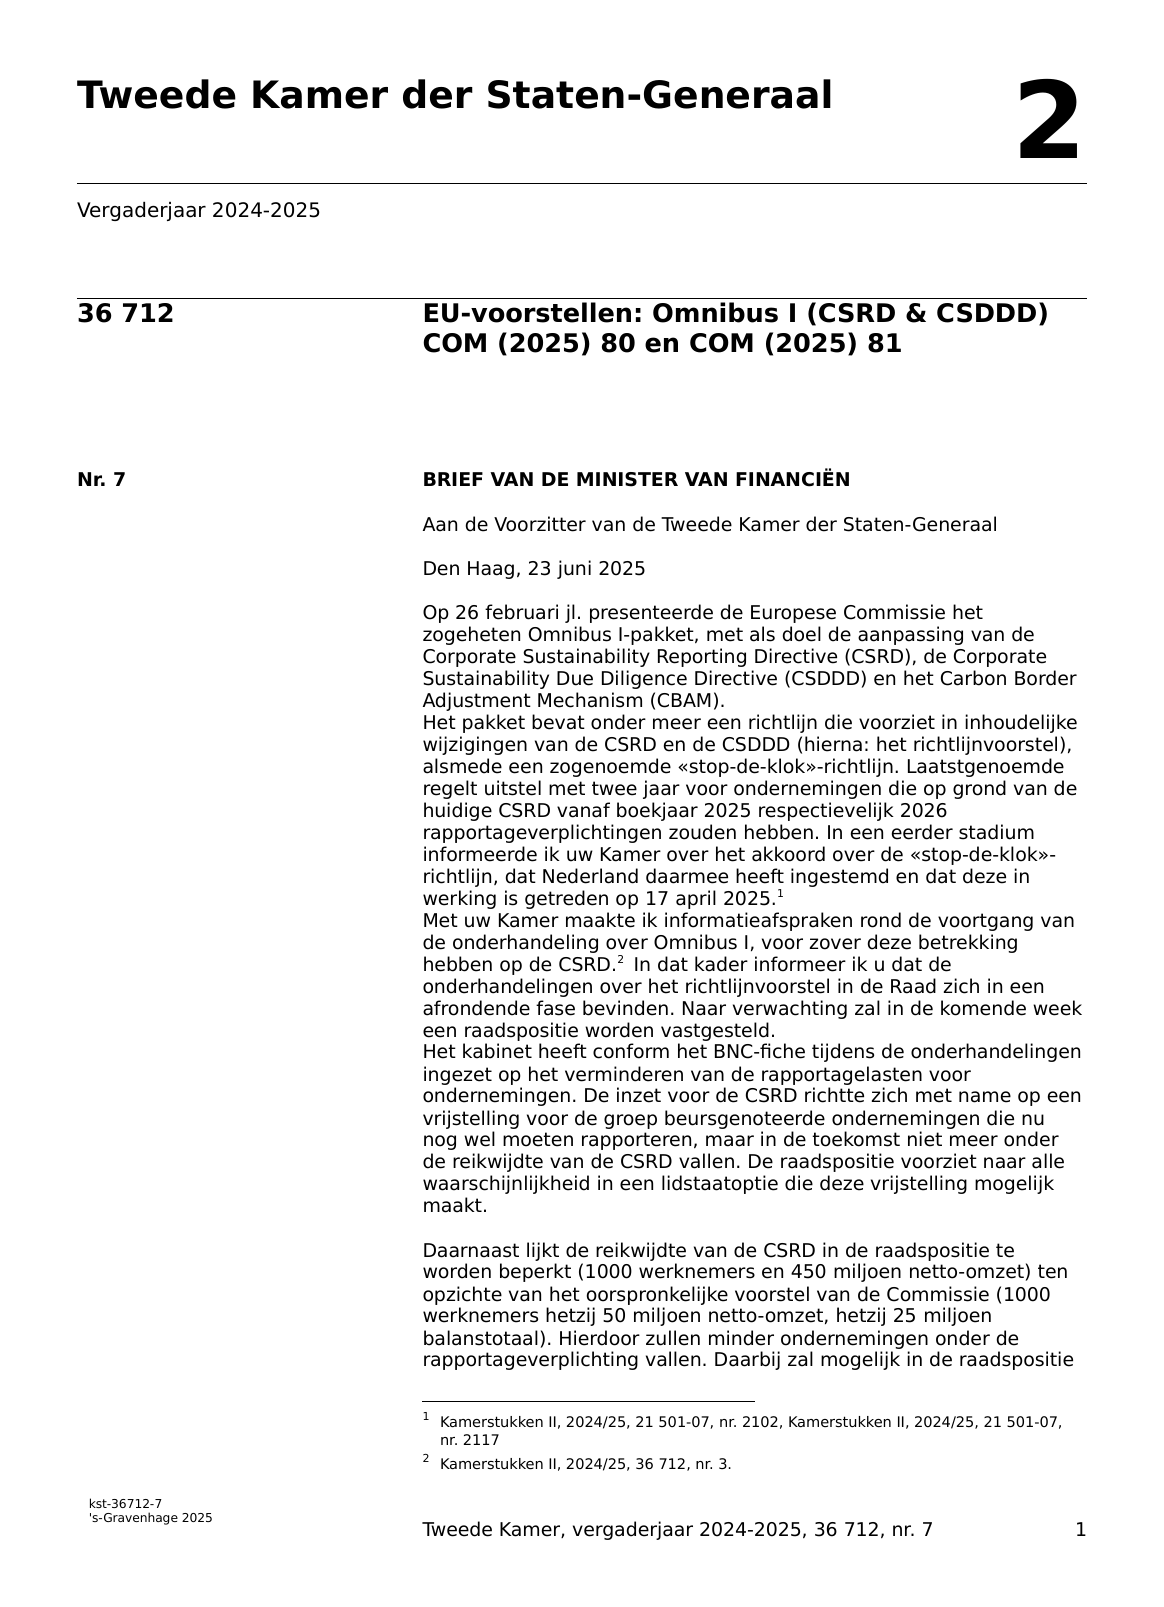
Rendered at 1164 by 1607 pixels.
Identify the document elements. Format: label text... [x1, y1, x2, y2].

text Met uw Kamer maakte ik informatieafspraken rond de voortgang van de onderhandeling over Omnibus I, voor zover deze betrekking hebben op de CSRD. In dat kader informeer ik u dat de onderhandelingen over het richtlijnvoorstel in de Raad zich in een afrondende fase bevinden. Naar verwachting zal in de komende week een raadspositie worden vastgesteld. [422, 909, 1087, 1041]
text Op 26 februari jl. presenteerde de Europese Commissie het zogeheten Omnibus I-pakket, met als doel de aanpassing van de Corporate Sustainability Reporting Directive (CSRD), de Corporate Sustainability Due Diligence Directive (CSDDD) en het Carbon Border Adjustment Mechanism (CBAM). [422, 602, 1087, 712]
text Kamerstukken II, 2024/25, 36 712, nr. 3. [422, 1452, 1087, 1474]
text 's-Gravenhage 2025 [88, 1511, 323, 1525]
text Aan de Voorzitter van de Tweede Kamer der Staten-Generaal [422, 513, 1087, 536]
subtitle Nr. 7 BRIEF VAN DE MINISTER VAN FINANCIËN [77, 469, 1087, 491]
text Daarnaast lijkt de reikwijdte van de CSRD in de raadspositie te worden beperkt (1000 werknemers en 450 miljoen netto-omzet) ten opzichte van het oorspronkelijke voorstel van de Commissie (1000 werknemers hetzij 50 miljoen netto-omzet, hetzij 25 miljoen balanstotaal). Hierdoor zullen minder ondernemingen onder de rapportageverplichting vallen. Daarbij zal mogelijk in de raadspositie [422, 1239, 1087, 1371]
text Den Haag, 23 juni 2025 [422, 558, 1087, 580]
subtitle 36 712 EU-voorstellen: Omnibus I (CSRD & CSDDD) COM (2025) 80 en COM (2025) 81 [77, 299, 1087, 358]
table_cell Vergaderjaar 2024-2025 [77, 184, 1087, 298]
table_header Tweede Kamer der Staten-Generaal [77, 59, 886, 183]
text Het pakket bevat onder meer een richtlijn die voorziet in inhoudelijke wijzigingen van de CSRD en de CSDDD (hierna: het richtlijnvoorstel), alsmede een zogenoemde «stop-de-klok»-richtlijn. Laatstgenoemde regelt uitstel met twee jaar voor ondernemingen die op grond van de huidige CSRD vanaf boekjaar 2025 respectievelijk 2026 rapportageverplichtingen zouden hebben. In een eerder stadium informeerde ik uw Kamer over het akkoord over de «stop-de-klok»-richtlijn, dat Nederland daarmee heeft ingestemd en dat deze in werking is getreden op 17 april 2025. [422, 712, 1087, 909]
text Kamerstukken II, 2024/25, 21 501-07, nr. 2102, Kamerstukken II, 2024/25, 21 501-07, nr. 2117 [422, 1410, 1087, 1449]
table_header 2 [886, 59, 1087, 183]
text kst-36712-7 [88, 1497, 323, 1511]
text Het kabinet heeft conform het BNC-fiche tijdens de onderhandelingen ingezet op het verminderen van de rapportagelasten voor ondernemingen. De inzet voor de CSRD richtte zich met name op een vrijstelling voor de groep beursgenoteerde ondernemingen die nu nog wel moeten rapporteren, maar in de toekomst niet meer onder de reikwijdte van de CSRD vallen. De raadspositie voorziet naar alle waarschijnlijkheid in een lidstaatoptie die deze vrijstelling mogelijk maakt. [422, 1041, 1087, 1217]
